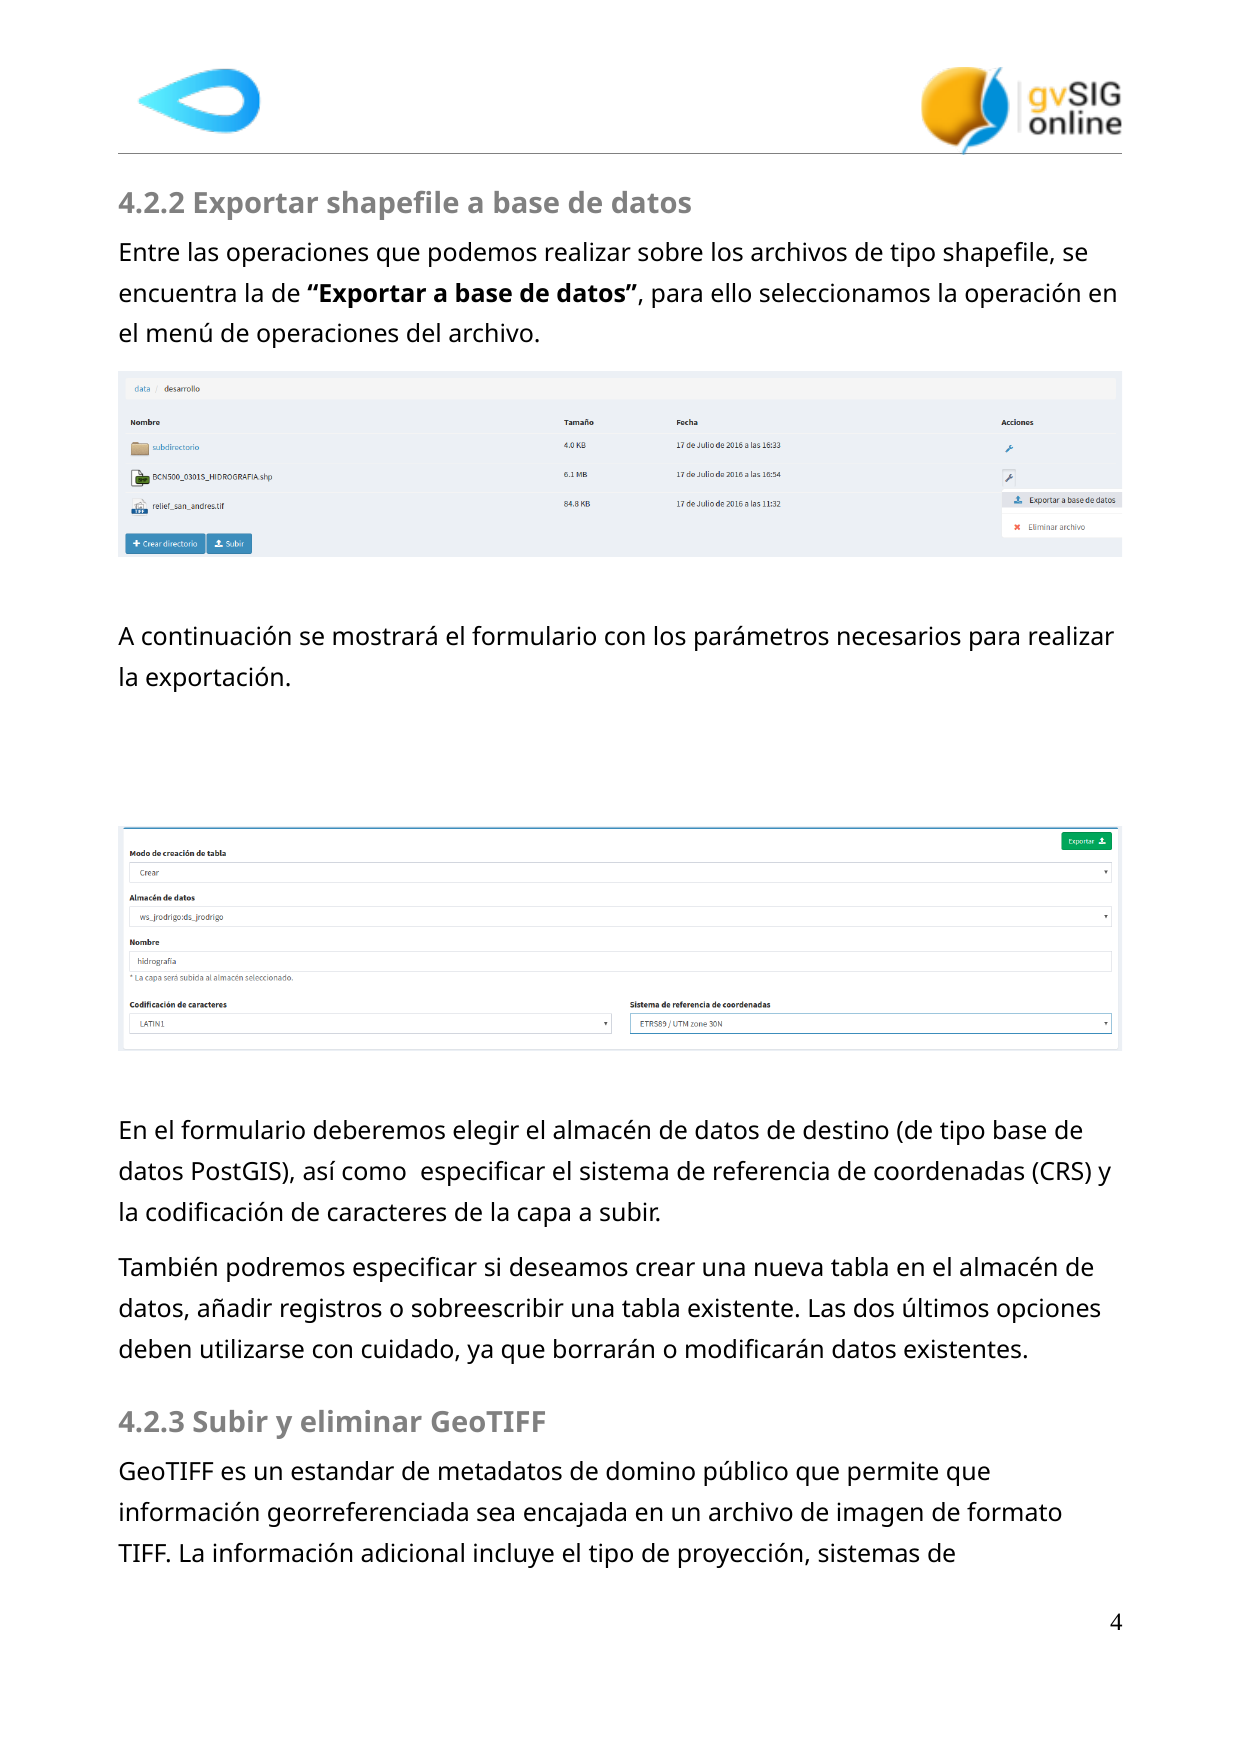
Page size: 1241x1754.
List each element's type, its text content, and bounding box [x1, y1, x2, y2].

picture [921, 67, 1122, 155]
subtitle 4.2.2 Exportar shapefile a base de datos [118, 182, 1122, 222]
text A continuación se mostrará el formulario con los parámetros necesarios para realizar la exportación. [118, 619, 1122, 694]
text GeoTIFF es un estandar de metadatos de domino público que permite que información georreferenciada sea encajada en un archivo de imagen de formato TIFF. La información adicional incluye el tipo de proyección, sistemas de [118, 1453, 1122, 1569]
text En el formulario deberemos elegir el almacén de datos de destino (de tipo base de datos PostGIS), así como especificar el sistema de referencia de coordenadas (CRS) y la codificación de caracteres de la capa a subir. [118, 1113, 1122, 1228]
subtitle 4.2.3 Subir y eliminar GeoTIFF [118, 1401, 1122, 1441]
picture [118, 58, 281, 150]
text También podremos especificar si deseamos crear una nueva tabla en el almacén de datos, añadir registros o sobreescribir una tabla existente. Las dos últimos opciones deben utilizarse con cuidado, ya que borrarán o modificarán datos existentes. [118, 1250, 1122, 1365]
picture [118, 371, 1123, 557]
text Entre las operaciones que podemos realizar sobre los archivos de tipo shapefile, se encuentra la de “Exportar a base de datos”, para ello seleccionamos la operación en el menú de operaciones del archivo. [118, 234, 1122, 350]
picture [118, 826, 1123, 1051]
